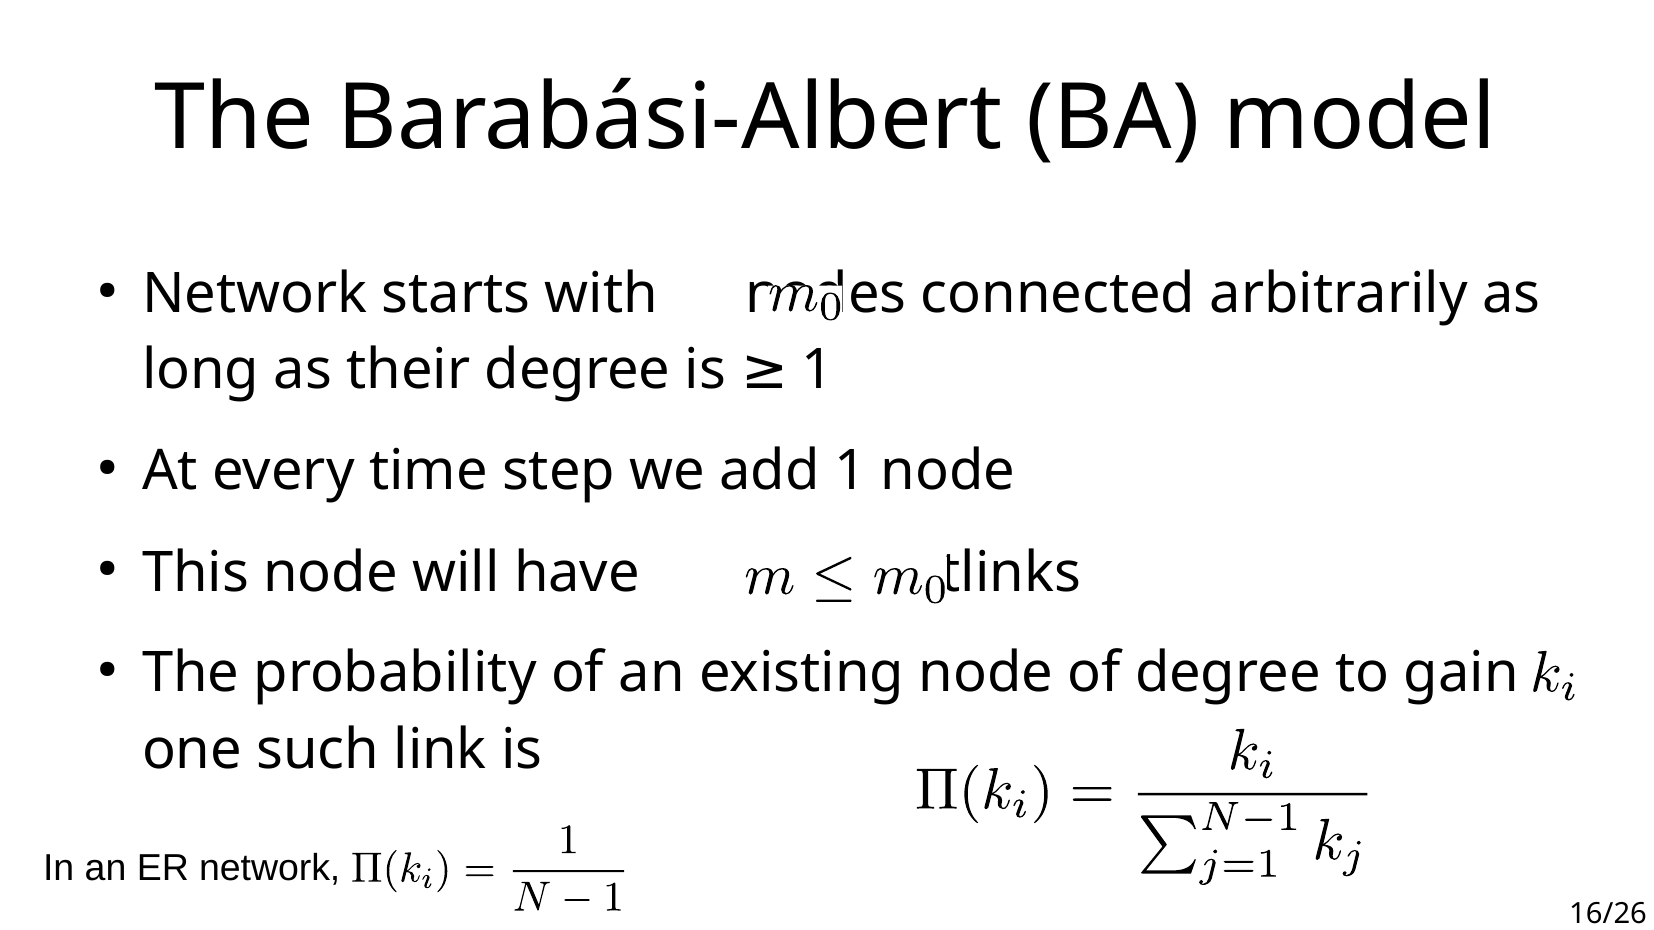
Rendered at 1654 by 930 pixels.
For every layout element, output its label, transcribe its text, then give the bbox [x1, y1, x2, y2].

text_box [1530, 650, 1577, 701]
text_box [915, 728, 1368, 886]
text_box In an ER network, [28, 839, 385, 897]
text_box [767, 285, 843, 321]
title The Barabási-Albert (BA) model [82, 1, 1571, 225]
text_box [350, 825, 625, 915]
list Network starts with nodes connected arbitrarily as long as their degree is ≥ 1 At every time step we add 1 node This node will have outlinks The probability of an existing node of degree to gain one such link is [82, 252, 1571, 793]
text_box [744, 556, 947, 604]
